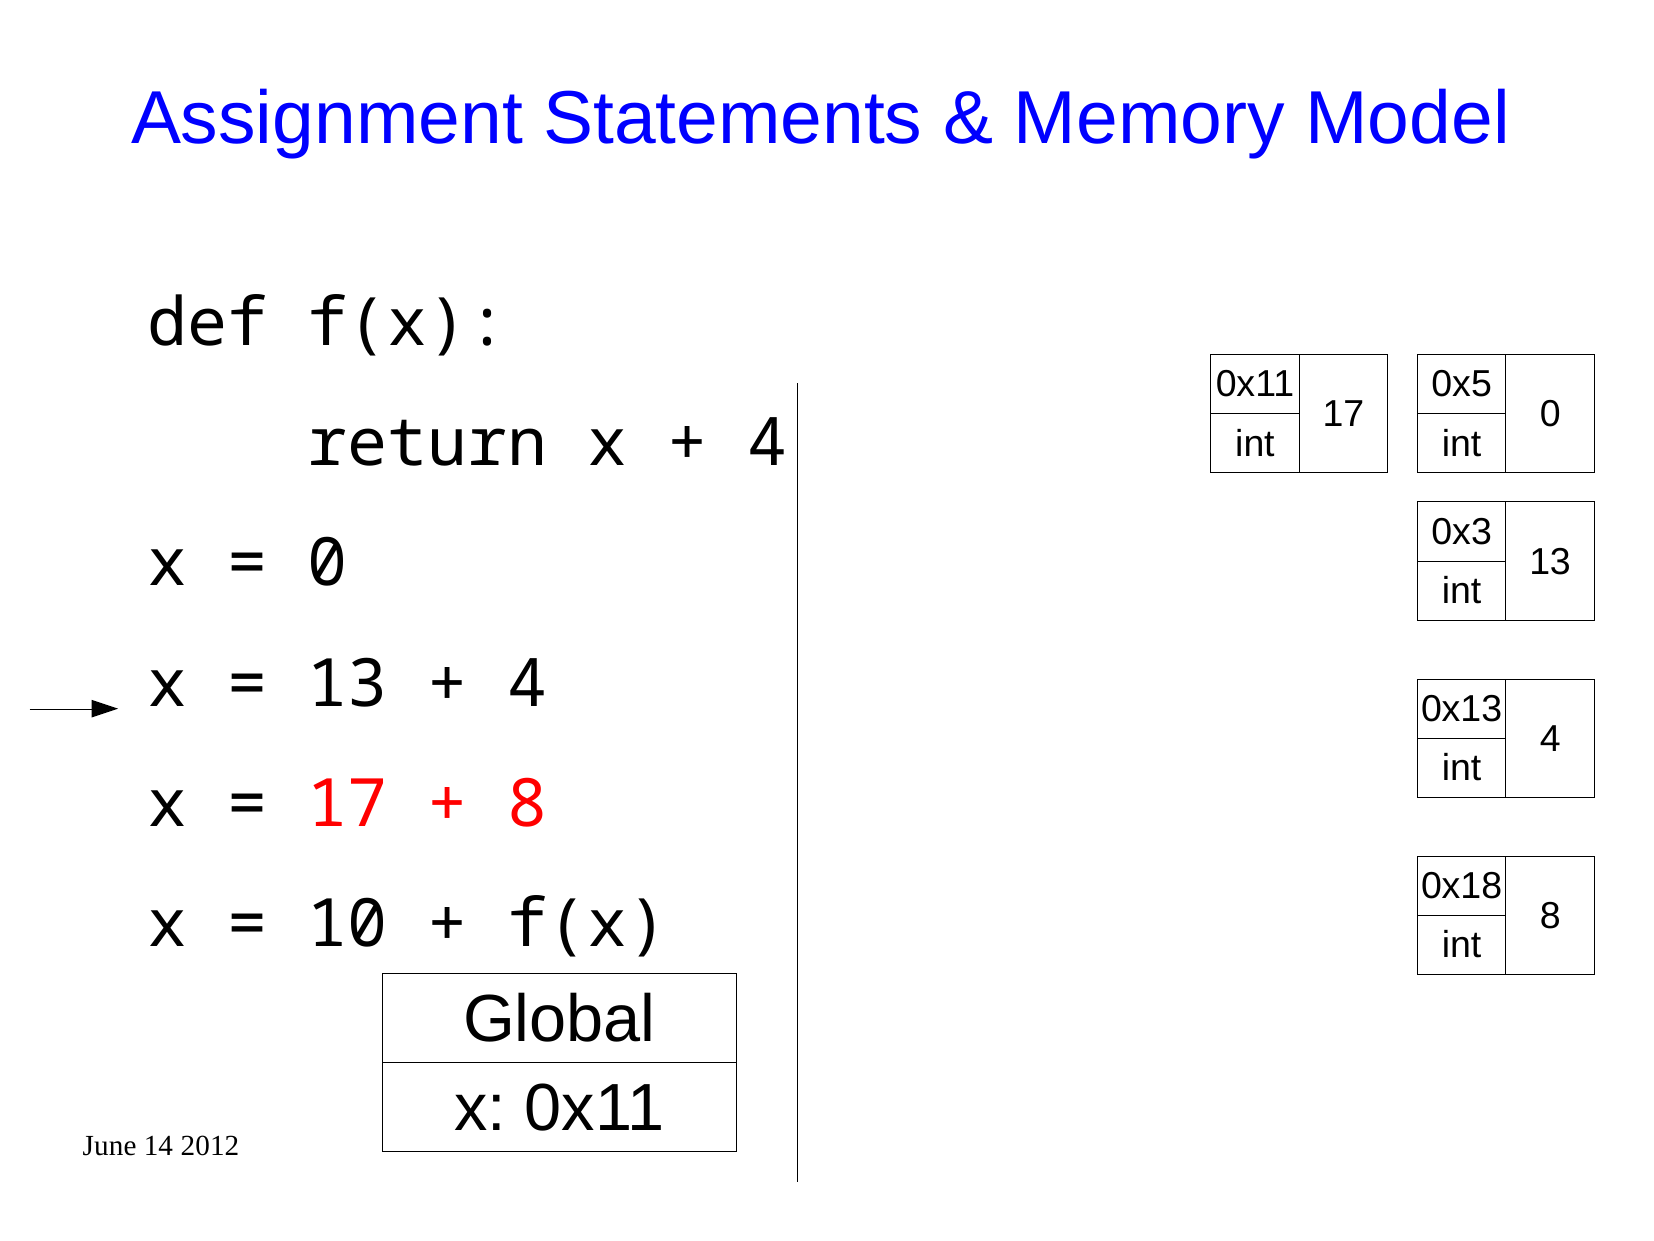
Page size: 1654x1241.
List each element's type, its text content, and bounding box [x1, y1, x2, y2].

list def f(x): return x + 4 x = 0 x = 13 + 4 x = 17 + 8 x = 10 + f(x) [76, 274, 1506, 822]
text_box int [1210, 414, 1299, 473]
text_box 4 [1505, 679, 1595, 798]
text_box 0 [1505, 354, 1595, 473]
text_box 0x3 [1417, 501, 1505, 562]
text_box 0x18 [1417, 856, 1505, 916]
text_box int [1417, 414, 1505, 473]
text_box 0x11 [1210, 354, 1299, 414]
text_box x: 0x11 [382, 1062, 737, 1152]
text_box 0x5 [1417, 354, 1505, 414]
text_box 13 [1505, 501, 1595, 621]
text_box 17 [1299, 354, 1388, 473]
text_box 8 [1505, 856, 1595, 975]
text_box 0x13 [1417, 679, 1505, 739]
text_box int [1417, 739, 1505, 798]
text_box int [1417, 562, 1505, 621]
text_box Global [382, 973, 737, 1062]
title Assignment Statements & Memory Model [76, 58, 1565, 178]
text_box int [1417, 916, 1505, 975]
